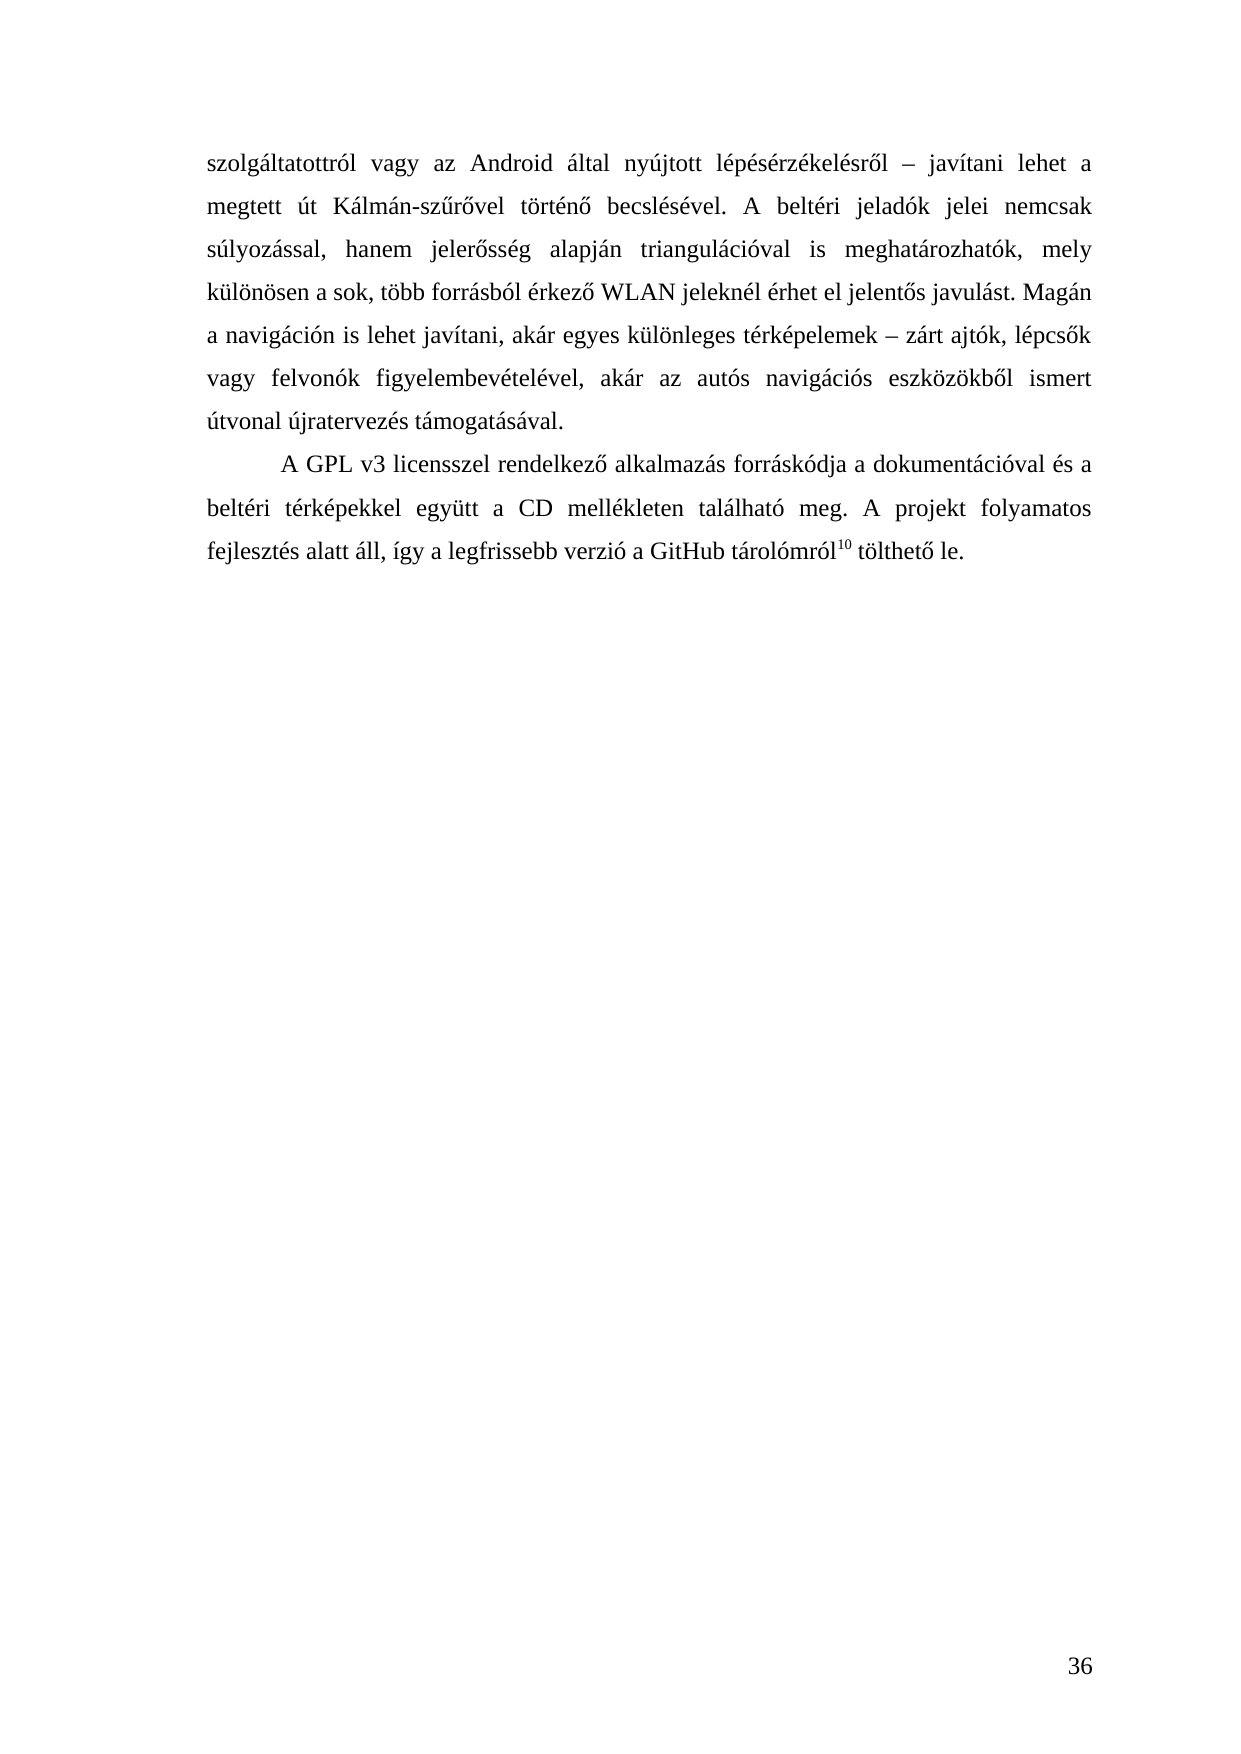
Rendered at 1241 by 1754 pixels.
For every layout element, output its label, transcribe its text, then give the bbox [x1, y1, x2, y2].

text A GPL v3 licensszel rendelkező alkalmazás forráskódja a dokumentációval és a beltéri térképekkel együtt a CD mellékleten található meg. A projekt folyamatos fejlesztés alatt áll, így a legfrissebb verzió a GitHub tárolómról10 tölthető le. [207, 449, 1093, 564]
text szolgáltatottról vagy az Android által nyújtott lépésérzékelésről – javítani lehet a megtett út Kálmán-szűrővel történő becslésével. A beltéri jeladók jelei nemcsak súlyozással, hanem jelerősség alapján triangulációval is meghatározhatók, mely különösen a sok, több forrásból érkező WLAN jeleknél érhet el jelentős javulást. Magán a navigáción is lehet javítani, akár egyes különleges térképelemek – zárt ajtók, lépcsők vagy felvonók figyelembevételével, akár az autós navigációs eszközökből ismert útvonal újratervezés támogatásával. [207, 148, 1093, 435]
